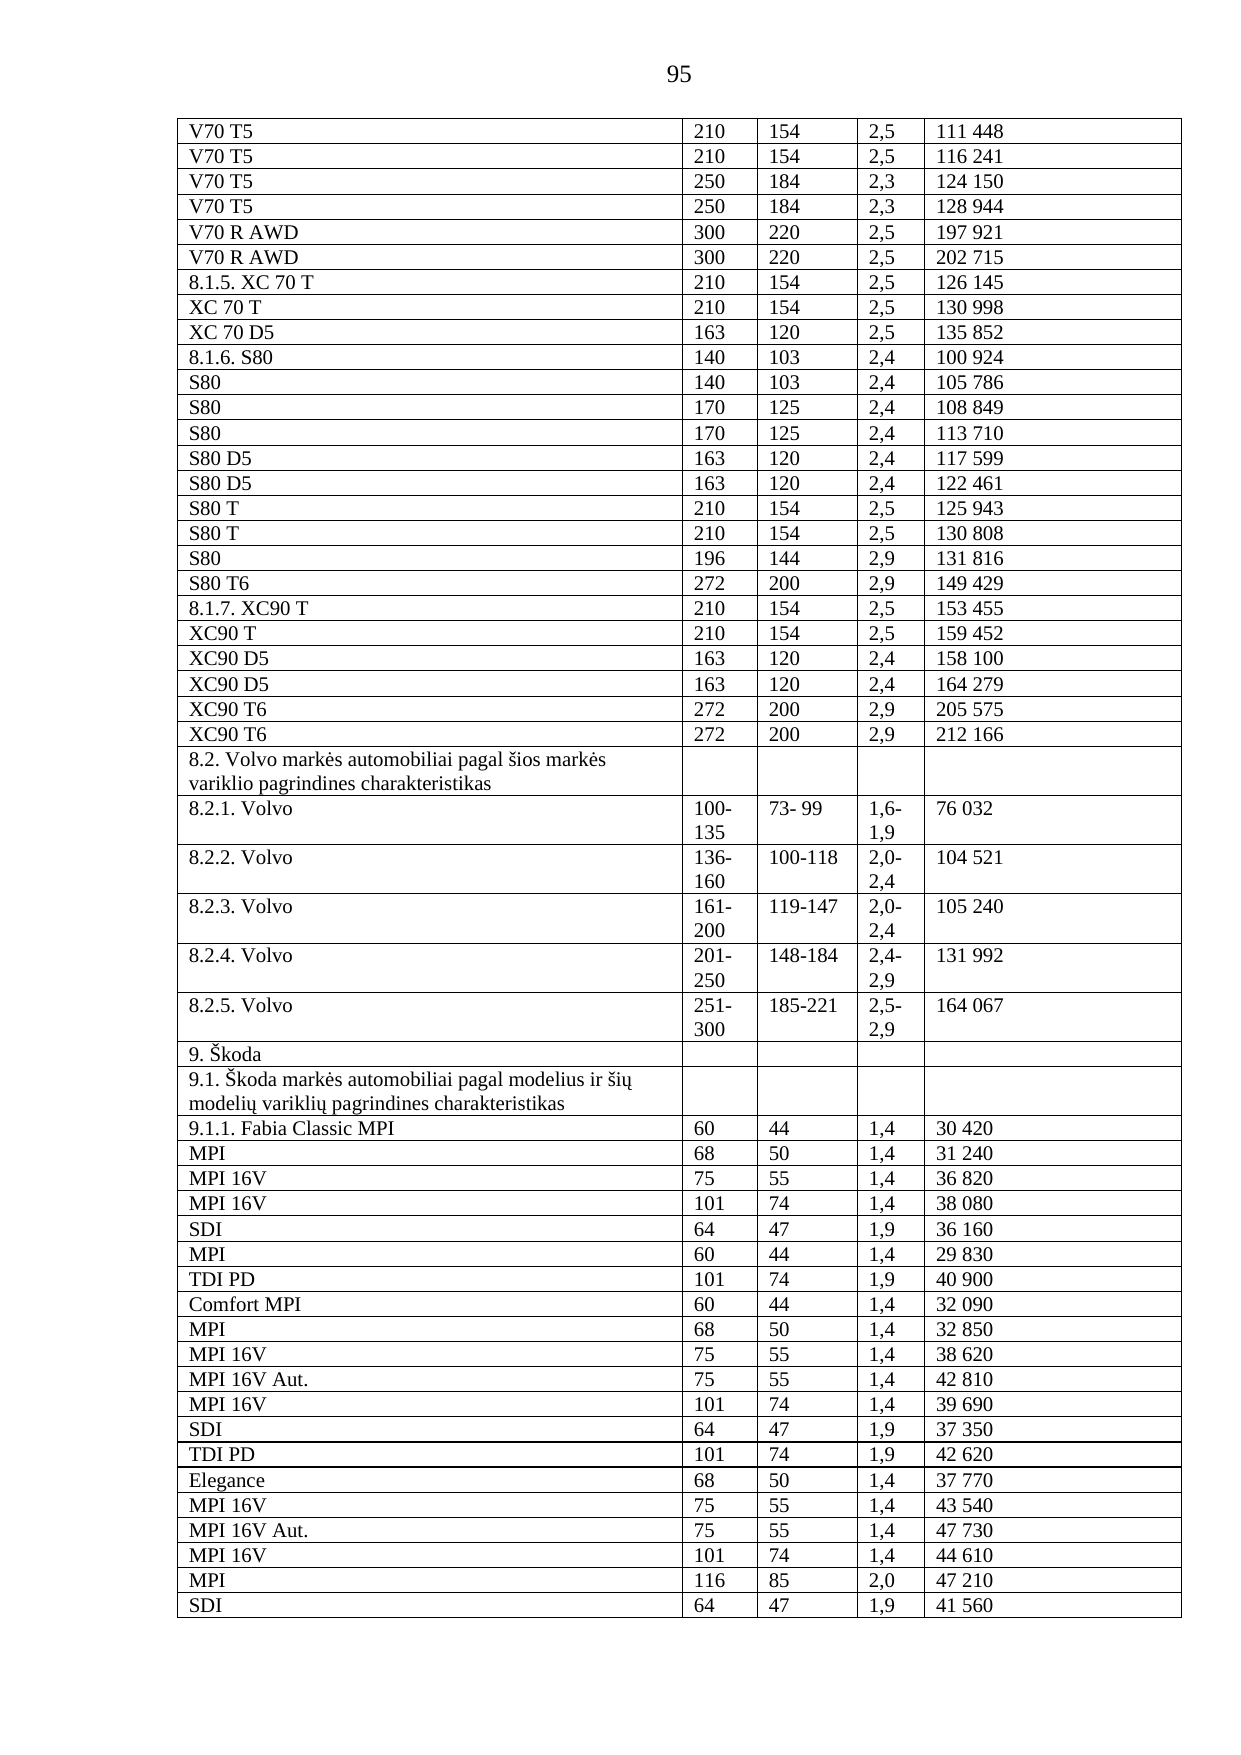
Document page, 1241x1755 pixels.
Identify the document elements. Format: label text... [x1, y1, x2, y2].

table_cell [925, 747, 1181, 795]
table_cell 154 [758, 270, 857, 294]
table_cell XC90 T6 [178, 697, 682, 721]
table_cell 220 [758, 220, 857, 244]
table_cell Comfort MPI [178, 1292, 682, 1316]
table_cell 164 067 [925, 993, 1181, 1041]
table_cell 75 [683, 1518, 757, 1542]
table_cell 1,6-1,9 [858, 796, 924, 844]
table_cell 75 [683, 1493, 757, 1517]
table_cell 60 [683, 1116, 757, 1140]
table_cell 2,5 [858, 220, 924, 244]
table_cell 100-135 [683, 796, 757, 844]
table_cell 163 [683, 671, 757, 696]
table_cell 100-118 [758, 845, 857, 893]
table_cell 131 816 [925, 546, 1181, 570]
table_cell S80 [178, 546, 682, 570]
table_cell 164 279 [925, 671, 1181, 696]
table_cell 2,5 [858, 119, 924, 143]
table_cell [925, 1067, 1181, 1115]
table_cell 37 770 [925, 1468, 1181, 1492]
table_cell 163 [683, 471, 757, 495]
table_cell 1,4 [858, 1166, 924, 1190]
table_cell 2,9 [858, 546, 924, 570]
table_cell S80 T [178, 496, 682, 520]
table_cell 2,5 [858, 320, 924, 344]
table_cell 75 [683, 1166, 757, 1190]
table_cell 202 715 [925, 245, 1181, 269]
table_cell 8.2.4. Volvo [178, 944, 682, 992]
table_cell 68 [683, 1141, 757, 1165]
table_cell 300 [683, 245, 757, 269]
table_cell 74 [758, 1191, 857, 1215]
table_cell 1,4 [858, 1518, 924, 1542]
table_cell 68 [683, 1317, 757, 1341]
table_cell 55 [758, 1342, 857, 1366]
table_cell 47 210 [925, 1568, 1181, 1592]
table_cell 154 [758, 119, 857, 143]
table_cell 2,4 [858, 471, 924, 495]
table_cell MPI 16V [178, 1493, 682, 1517]
table_cell MPI 16V [178, 1543, 682, 1567]
table_cell 272 [683, 697, 757, 721]
table_cell [925, 1042, 1181, 1066]
table_cell 104 521 [925, 845, 1181, 893]
table_cell 140 [683, 370, 757, 394]
table_cell [858, 1042, 924, 1066]
table_cell 210 [683, 596, 757, 620]
table_cell S80 [178, 420, 682, 444]
table_cell 2,9 [858, 697, 924, 721]
table_cell V70 T5 [178, 195, 682, 218]
table_cell 210 [683, 119, 757, 143]
table_cell 149 429 [925, 571, 1181, 595]
table_cell 148-184 [758, 944, 857, 992]
table_cell 140 [683, 345, 757, 369]
table_cell 2,3 [858, 169, 924, 193]
table_cell 251-300 [683, 993, 757, 1041]
table_cell 158 100 [925, 646, 1181, 670]
table_cell 55 [758, 1493, 857, 1517]
table_cell 197 921 [925, 220, 1181, 244]
table_cell 2,5 [858, 295, 924, 319]
table_cell [683, 747, 757, 795]
table_cell 122 461 [925, 471, 1181, 495]
table_cell 1,9 [858, 1216, 924, 1241]
table_cell 2,4 [858, 395, 924, 419]
table_cell 184 [758, 169, 857, 193]
table_cell 117 599 [925, 446, 1181, 469]
table_cell MPI [178, 1141, 682, 1165]
table_cell 2,5 [858, 144, 924, 168]
table_cell 2,4 [858, 671, 924, 696]
table_cell 210 [683, 295, 757, 319]
table_cell 210 [683, 270, 757, 294]
table_cell 163 [683, 320, 757, 344]
table_cell 1,4 [858, 1493, 924, 1517]
table_cell 47 [758, 1593, 857, 1617]
table_cell XC90 T6 [178, 722, 682, 746]
table_cell 136-160 [683, 845, 757, 893]
table_cell 125 [758, 420, 857, 444]
table_cell 101 [683, 1543, 757, 1567]
table_cell 8.2. Volvo markės automobiliai pagal šios markės variklio pagrindines charakteristikas [178, 747, 682, 795]
table_cell 39 690 [925, 1392, 1181, 1416]
table_cell 1,4 [858, 1392, 924, 1416]
table_cell 1,4 [858, 1292, 924, 1316]
table_cell XC 70 D5 [178, 320, 682, 344]
table_cell [758, 1042, 857, 1066]
table_cell 113 710 [925, 420, 1181, 444]
table_cell V70 T5 [178, 119, 682, 143]
table_cell 1,4 [858, 1317, 924, 1341]
table_cell 210 [683, 621, 757, 645]
table_cell 9. Škoda [178, 1042, 682, 1066]
table_cell 32 090 [925, 1292, 1181, 1316]
table_cell 220 [758, 245, 857, 269]
table_cell 8.2.5. Volvo [178, 993, 682, 1041]
table_cell 300 [683, 220, 757, 244]
table_cell 2,0-2,4 [858, 845, 924, 893]
table_cell 184 [758, 195, 857, 218]
table_cell 120 [758, 446, 857, 469]
table_cell 74 [758, 1443, 857, 1466]
table_cell S80 D5 [178, 446, 682, 469]
table_cell 170 [683, 420, 757, 444]
table_cell 119-147 [758, 894, 857, 942]
table_cell S80 [178, 395, 682, 419]
table_cell TDI PD [178, 1443, 682, 1466]
table_cell MPI 16V Aut. [178, 1518, 682, 1542]
table_cell 55 [758, 1367, 857, 1391]
table_cell 1,9 [858, 1417, 924, 1441]
table_cell V70 T5 [178, 169, 682, 193]
table_cell 154 [758, 521, 857, 545]
table_cell 43 540 [925, 1493, 1181, 1517]
table_cell 42 620 [925, 1443, 1181, 1466]
table_cell 73- 99 [758, 796, 857, 844]
table_cell [858, 1067, 924, 1115]
table_cell 101 [683, 1267, 757, 1291]
table_cell MPI [178, 1317, 682, 1341]
table_cell MPI 16V [178, 1191, 682, 1215]
table_cell 200 [758, 697, 857, 721]
table_cell 124 150 [925, 169, 1181, 193]
table_cell 154 [758, 621, 857, 645]
table_cell 1,4 [858, 1543, 924, 1567]
table_cell 37 350 [925, 1417, 1181, 1441]
table_cell MPI 16V [178, 1342, 682, 1366]
table_cell 1,4 [858, 1116, 924, 1140]
table_cell 55 [758, 1166, 857, 1190]
table_cell 1,4 [858, 1141, 924, 1165]
table_cell 196 [683, 546, 757, 570]
table_cell 44 [758, 1116, 857, 1140]
table_cell 2,4-2,9 [858, 944, 924, 992]
table_cell 120 [758, 320, 857, 344]
table_cell 131 992 [925, 944, 1181, 992]
table_cell 75 [683, 1367, 757, 1391]
table_cell 8.1.5. XC 70 T [178, 270, 682, 294]
table_cell XC90 D5 [178, 646, 682, 670]
table_cell 101 [683, 1392, 757, 1416]
table_cell 1,4 [858, 1342, 924, 1366]
table_cell 2,4 [858, 370, 924, 394]
table_cell 30 420 [925, 1116, 1181, 1140]
table_cell MPI [178, 1568, 682, 1592]
table_cell 1,9 [858, 1267, 924, 1291]
table_cell 8.2.2. Volvo [178, 845, 682, 893]
table_cell 120 [758, 671, 857, 696]
table_cell S80 T [178, 521, 682, 545]
table_cell 44 [758, 1292, 857, 1316]
table_cell 8.2.3. Volvo [178, 894, 682, 942]
table_cell 154 [758, 295, 857, 319]
table_cell 2,3 [858, 195, 924, 218]
table_cell 163 [683, 646, 757, 670]
table_cell 2,4 [858, 646, 924, 670]
table_cell 2,5 [858, 245, 924, 269]
table_cell 9.1. Škoda markės automobiliai pagal modelius ir šių modelių variklių pagrindines charakteristikas [178, 1067, 682, 1115]
table_cell 154 [758, 496, 857, 520]
table_cell 41 560 [925, 1593, 1181, 1617]
table_cell 201-250 [683, 944, 757, 992]
table_cell TDI PD [178, 1267, 682, 1291]
table_cell 210 [683, 521, 757, 545]
table_cell 130 998 [925, 295, 1181, 319]
table_cell 2,5 [858, 496, 924, 520]
table_cell 8.1.7. XC90 T [178, 596, 682, 620]
table_cell 8.2.1. Volvo [178, 796, 682, 844]
table_cell 42 810 [925, 1367, 1181, 1391]
table_cell 108 849 [925, 395, 1181, 419]
table_cell 75 [683, 1342, 757, 1366]
table_cell 74 [758, 1392, 857, 1416]
table_cell 1,9 [858, 1443, 924, 1466]
table_cell S80 T6 [178, 571, 682, 595]
table_cell 100 924 [925, 345, 1181, 369]
table_cell 125 943 [925, 496, 1181, 520]
table_cell [683, 1067, 757, 1115]
table_cell 31 240 [925, 1141, 1181, 1165]
table_cell V70 R AWD [178, 220, 682, 244]
table_cell 1,9 [858, 1593, 924, 1617]
table_cell 163 [683, 446, 757, 469]
table_cell 105 786 [925, 370, 1181, 394]
table_cell 210 [683, 496, 757, 520]
table_cell 38 620 [925, 1342, 1181, 1366]
table_cell 32 850 [925, 1317, 1181, 1341]
table_cell 55 [758, 1518, 857, 1542]
table_cell 144 [758, 546, 857, 570]
table_cell 120 [758, 646, 857, 670]
table_cell 76 032 [925, 796, 1181, 844]
table_cell 2,9 [858, 722, 924, 746]
table_cell 153 455 [925, 596, 1181, 620]
table_cell 74 [758, 1267, 857, 1291]
table_cell 101 [683, 1443, 757, 1466]
table_cell 125 [758, 395, 857, 419]
table_cell 44 [758, 1242, 857, 1266]
table_cell MPI 16V [178, 1166, 682, 1190]
table_cell 159 452 [925, 621, 1181, 645]
table_cell 50 [758, 1468, 857, 1492]
table_cell V70 T5 [178, 144, 682, 168]
table_cell 250 [683, 169, 757, 193]
table_cell 64 [683, 1216, 757, 1241]
table_cell S80 D5 [178, 471, 682, 495]
table_cell 2,4 [858, 345, 924, 369]
table_cell 2,5 [858, 521, 924, 545]
table_cell 60 [683, 1242, 757, 1266]
table_cell 154 [758, 144, 857, 168]
table_cell 250 [683, 195, 757, 218]
table_cell 40 900 [925, 1267, 1181, 1291]
table_cell 212 166 [925, 722, 1181, 746]
table_cell 1,4 [858, 1367, 924, 1391]
table_cell 200 [758, 722, 857, 746]
table_cell 2,5 [858, 596, 924, 620]
table_cell 29 830 [925, 1242, 1181, 1266]
table_cell MPI 16V Aut. [178, 1367, 682, 1391]
table_cell XC90 D5 [178, 671, 682, 696]
table_cell 8.1.6. S80 [178, 345, 682, 369]
table_cell 128 944 [925, 195, 1181, 218]
table_cell 2,0 [858, 1568, 924, 1592]
table_cell 44 610 [925, 1543, 1181, 1567]
table_cell 116 241 [925, 144, 1181, 168]
table_cell 47 [758, 1417, 857, 1441]
table_cell XC90 T [178, 621, 682, 645]
table_cell 50 [758, 1141, 857, 1165]
table_cell 38 080 [925, 1191, 1181, 1215]
table_cell 50 [758, 1317, 857, 1341]
table_cell [683, 1042, 757, 1066]
table_cell 161-200 [683, 894, 757, 942]
table_cell 85 [758, 1568, 857, 1592]
table_cell 126 145 [925, 270, 1181, 294]
table_cell 130 808 [925, 521, 1181, 545]
table_cell [858, 747, 924, 795]
table_cell 111 448 [925, 119, 1181, 143]
table_cell 36 820 [925, 1166, 1181, 1190]
table_cell 205 575 [925, 697, 1181, 721]
table_cell XC 70 T [178, 295, 682, 319]
table_cell 64 [683, 1593, 757, 1617]
table_cell SDI [178, 1216, 682, 1241]
table_cell SDI [178, 1417, 682, 1441]
table_cell 1,4 [858, 1468, 924, 1492]
table_cell [758, 747, 857, 795]
table_cell 2,9 [858, 571, 924, 595]
table_cell 272 [683, 571, 757, 595]
table_cell MPI 16V [178, 1392, 682, 1416]
table_cell 105 240 [925, 894, 1181, 942]
table_cell S80 [178, 370, 682, 394]
table_cell 185-221 [758, 993, 857, 1041]
table_cell 200 [758, 571, 857, 595]
table_cell 1,4 [858, 1191, 924, 1215]
table_cell 36 160 [925, 1216, 1181, 1241]
table_cell 2,4 [858, 420, 924, 444]
table_cell 68 [683, 1468, 757, 1492]
table_cell 135 852 [925, 320, 1181, 344]
table_cell V70 R AWD [178, 245, 682, 269]
table_cell 74 [758, 1543, 857, 1567]
table_cell 103 [758, 370, 857, 394]
table_cell 2,5 [858, 270, 924, 294]
table_cell 2,5 [858, 621, 924, 645]
table_cell 272 [683, 722, 757, 746]
table_cell 2,5-2,9 [858, 993, 924, 1041]
table_cell 101 [683, 1191, 757, 1215]
table_cell Elegance [178, 1468, 682, 1492]
table_cell SDI [178, 1593, 682, 1617]
table_cell 170 [683, 395, 757, 419]
table_cell 120 [758, 471, 857, 495]
table_cell 60 [683, 1292, 757, 1316]
table_cell 47 [758, 1216, 857, 1241]
table_cell MPI [178, 1242, 682, 1266]
table_cell 1,4 [858, 1242, 924, 1266]
table_cell 103 [758, 345, 857, 369]
table_cell 2,4 [858, 446, 924, 469]
table_cell [758, 1067, 857, 1115]
table_cell 210 [683, 144, 757, 168]
table_cell 154 [758, 596, 857, 620]
table_cell 9.1.1. Fabia Classic MPI [178, 1116, 682, 1140]
table_cell 47 730 [925, 1518, 1181, 1542]
table_cell 2,0-2,4 [858, 894, 924, 942]
table_cell 64 [683, 1417, 757, 1441]
table_cell 116 [683, 1568, 757, 1592]
